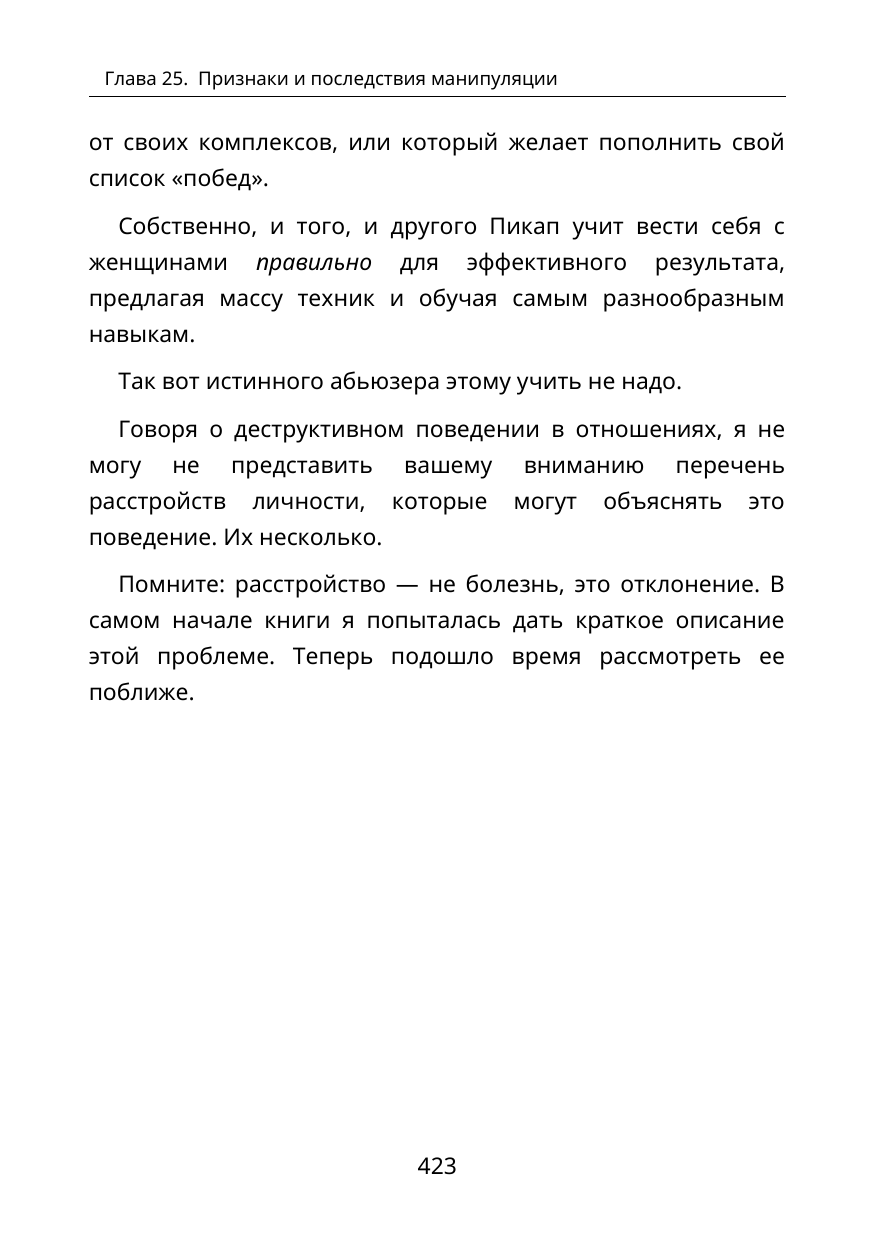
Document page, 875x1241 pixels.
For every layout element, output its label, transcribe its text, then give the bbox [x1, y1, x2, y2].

text от своих комплексов, или который желает пополнить свой список «побед». [88, 126, 786, 193]
text Собственно, и того, и другого Пикап учит вести себя с женщинами правильно для эффективного результата, предлагая массу техник и обучая самым разнообразным навыкам. [88, 210, 786, 349]
text Помните: расстройство — не болезнь, это отклонение. В самом начале книги я попыталась дать краткое описание этой проблеме. Теперь подошло время рассмотреть ее поближе. [88, 568, 786, 707]
text Говоря о деструктивном поведении в отношениях, я не могу не представить вашему вниманию перечень расстройств личности, которые могут объяснять это поведение. Их несколько. [88, 413, 786, 552]
text Так вот истинного абьюзера этому учить не надо. [88, 365, 786, 396]
